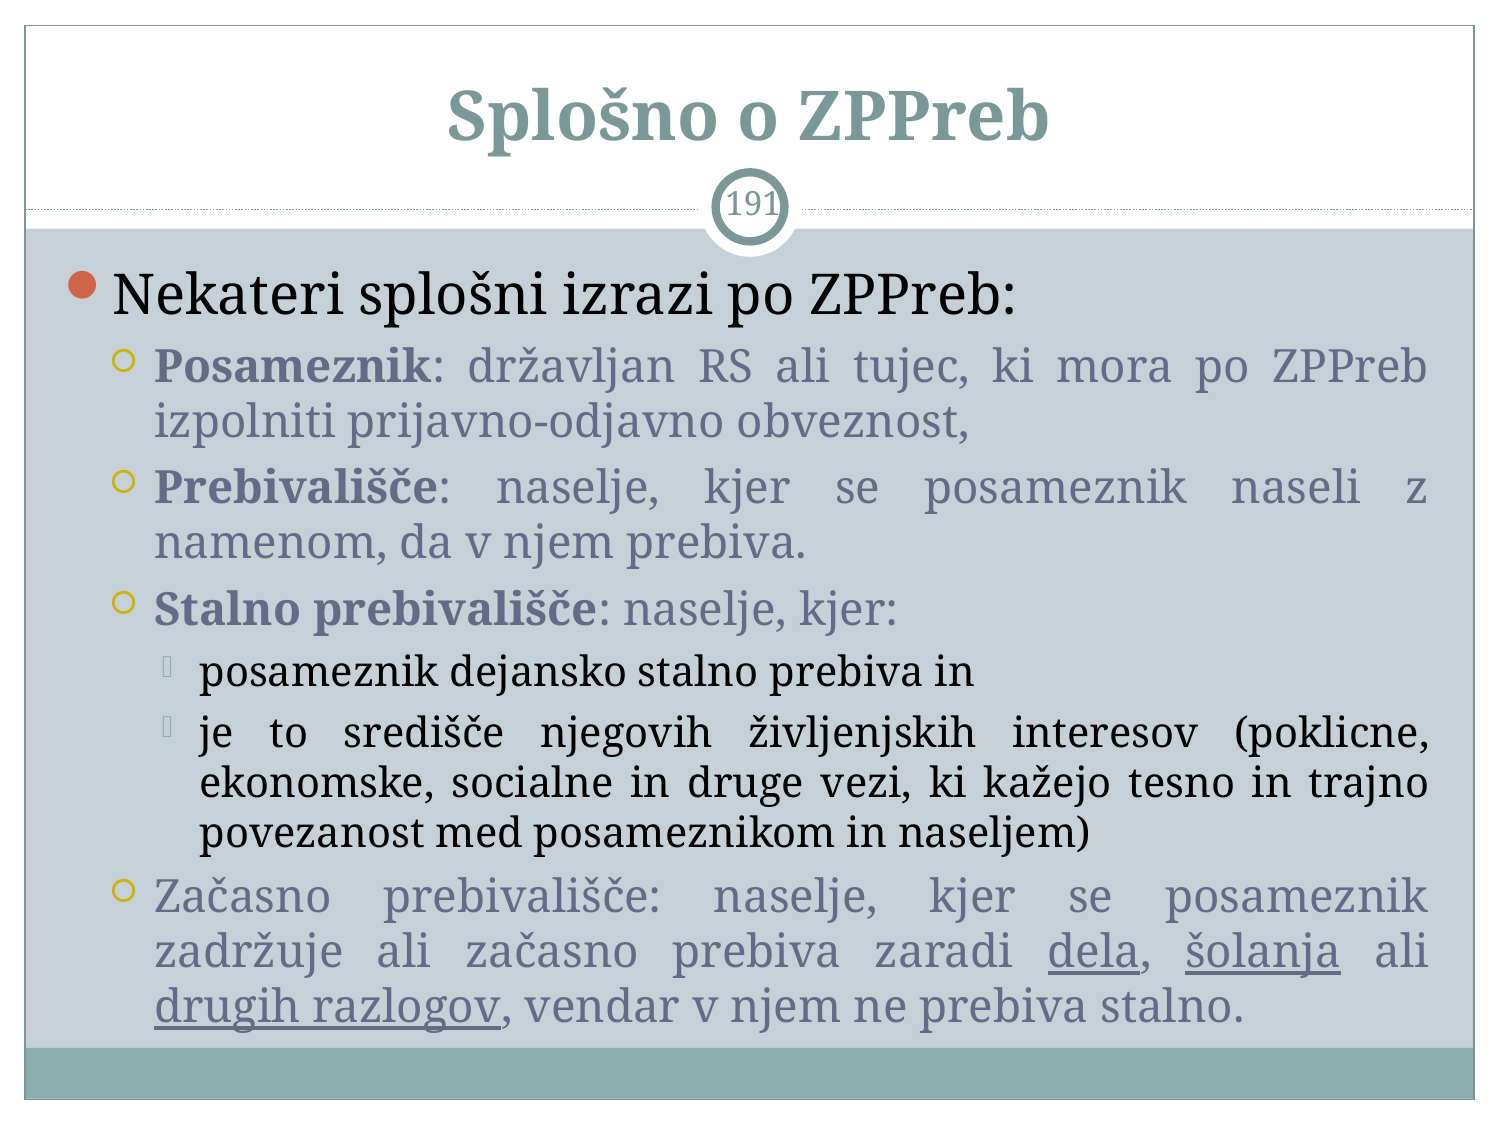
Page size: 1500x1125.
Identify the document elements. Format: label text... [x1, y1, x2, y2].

text_box [715, 168, 791, 241]
list Nekateri splošni izrazi po ZPPreb: Posameznik: državljan RS ali tujec, ki mora po ZPPreb izpolniti prijavno-odjavno obveznost, Prebivališče: naselje, kjer se posameznik naseli z namenom, da v njem prebiva. Stalno prebivališče: naselje, kjer: posameznik dejansko stalno prebiva in je to središče njegovih življenjskih interesov (poklicne, ekonomske, socialne in druge vezi, ki kažejo tesno in trajno povezanost med posameznikom in naseljem) Začasno prebivališče: naselje, kjer se posameznik zadržuje ali začasno prebiva zaradi dela, šolanja ali drugih razlogov, vendar v njem ne prebiva stalno. [49, 250, 1445, 1040]
title Splošno o ZPPreb [49, 37, 1450, 162]
